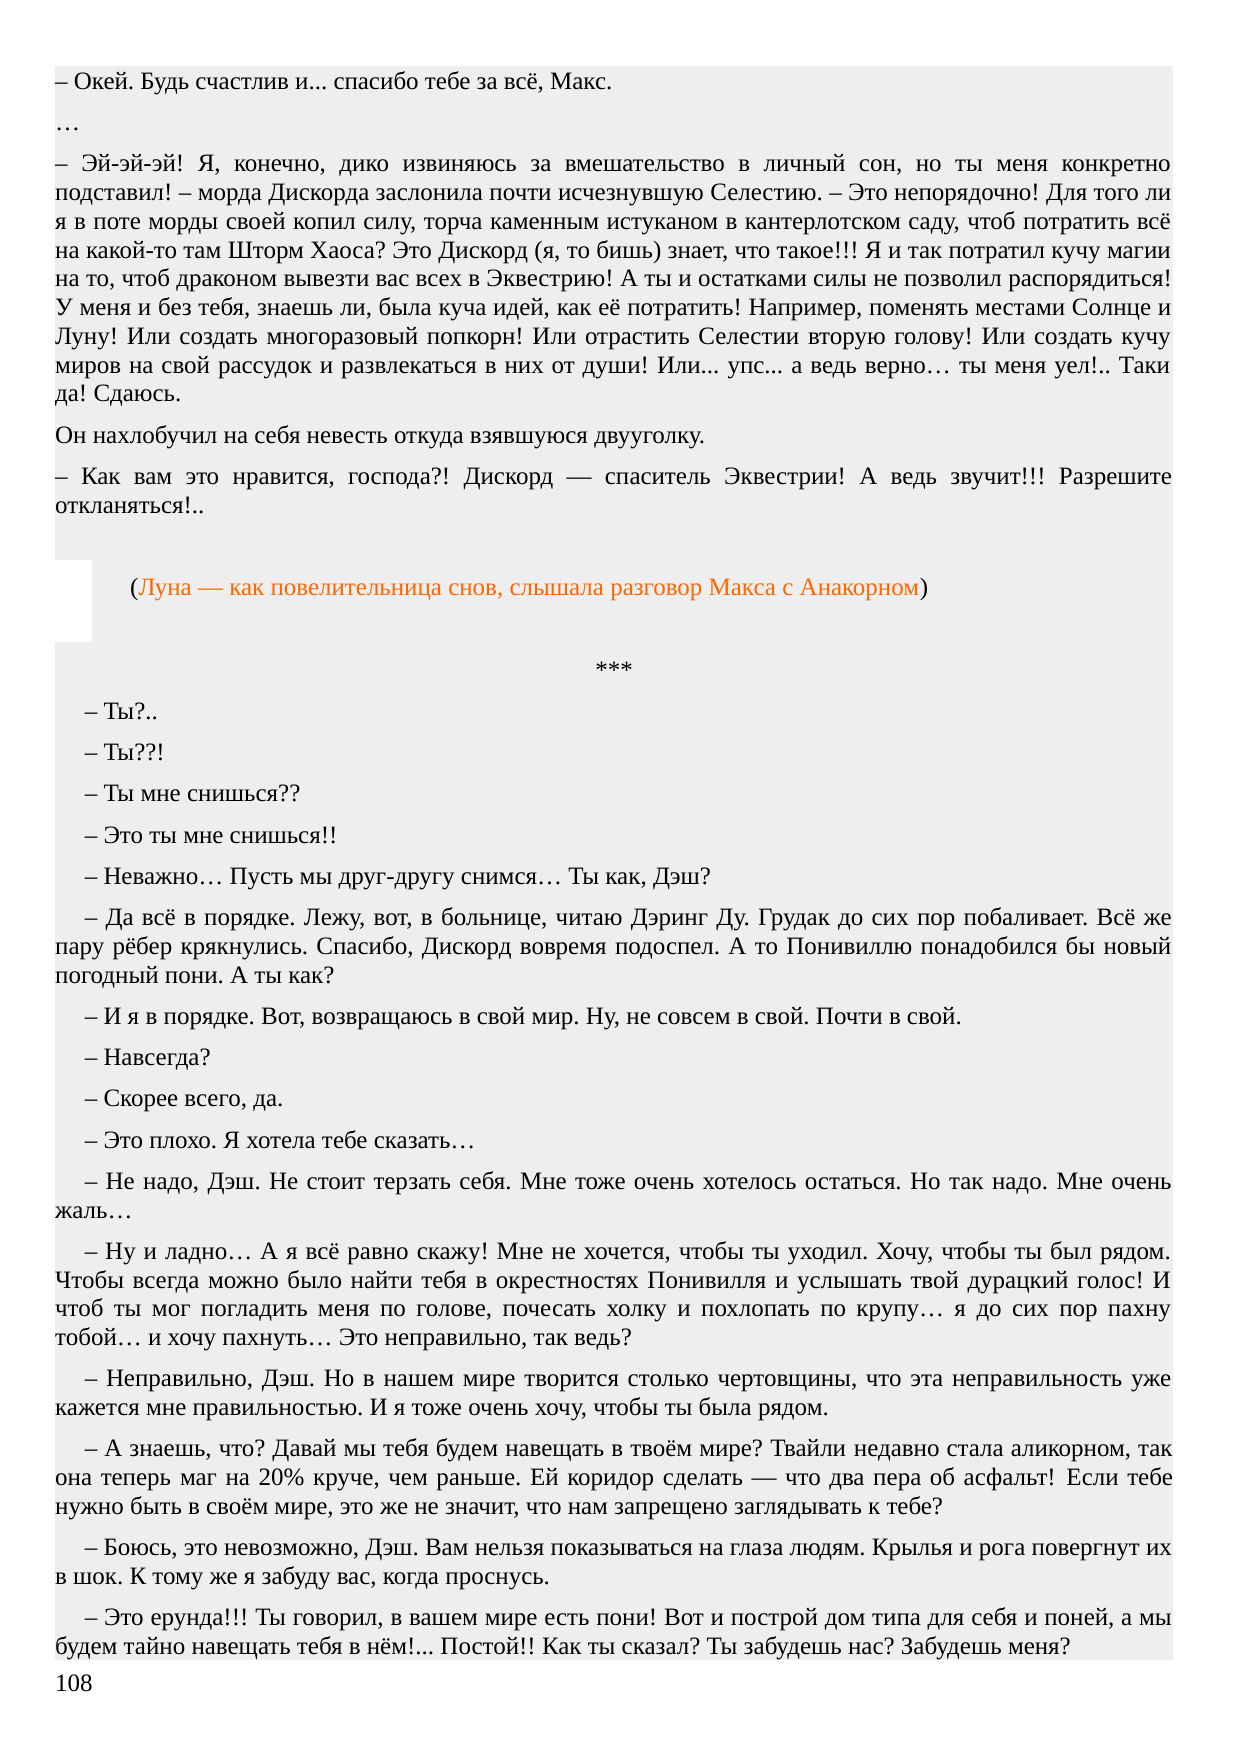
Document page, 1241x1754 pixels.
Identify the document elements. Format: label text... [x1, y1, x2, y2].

list (Луна — как повелительница снов, слышала разговор Макса с Анакорном) [92, 572, 1173, 601]
text – Не надо, Дэш. Не стоит терзать себя. Мне тоже очень хотелось остаться. Но так надо. Мне очень жаль… [55, 1166, 1173, 1223]
text – Это ерунда!!! Ты говорил, в вашем мире есть пони! Вот и построй дом типа для себя и поней, а мы будем тайно навещать тебя в нём!... Постой!! Как ты сказал? Ты забудешь нас? Забудешь меня? [55, 1602, 1173, 1660]
text – Как вам это нравится, господа?! Дискорд — спаситель Эквестрии! А ведь звучит!!! Разрешите откланяться!.. [55, 461, 1173, 518]
text – Ну и ладно… А я всё равно скажу! Мне не хочется, чтобы ты уходил. Хочу, чтобы ты был рядом. Чтобы всегда можно было найти тебя в окрестностях Понивилля и услышать твой дурацкий голос! И чтоб ты мог погладить меня по голове, почесать холку и похлопать по крупу… я до сих пор пахну тобой… и хочу пахнуть… Это неправильно, так ведь? [55, 1236, 1173, 1351]
text … [55, 107, 1173, 136]
text – Скорее всего, да. [55, 1083, 1173, 1112]
text – И я в порядке. Вот, возвращаюсь в свой мир. Ну, не совсем в свой. Почти в свой. [55, 1001, 1173, 1030]
text *** [55, 655, 1173, 683]
text – Окей. Будь счастлив и... спасибо тебе за всё, Макс. [55, 66, 1173, 95]
text Он нахлобучил на себя невесть откуда взявшуюся двууголку. [55, 420, 1173, 448]
text – Ты??! [55, 737, 1173, 766]
text – Ты?.. [55, 696, 1173, 725]
text – Да всё в порядке. Лежу, вот, в больнице, читаю Дэринг Ду. Грудак до сих пор побаливает. Всё же пару рёбер крякнулись. Спасибо, Дискорд вовремя подоспел. А то Понивиллю понадобился бы новый погодный пони. А ты как? [55, 902, 1173, 988]
text – Боюсь, это невозможно, Дэш. Вам нельзя показываться на глаза людям. Крылья и рога повергнут их в шок. К тому же я забуду вас, когда проснусь. [55, 1532, 1173, 1590]
text – А знаешь, что? Давай мы тебя будем навещать в твоём мире? Твайли недавно стала аликорном, так она теперь маг на 20% круче, чем раньше. Ей коридор сделать — что два пера об асфальт! Если тебе нужно быть в своём мире, это же не значит, что нам запрещено заглядывать к тебе? [55, 1433, 1173, 1520]
text – Неважно… Пусть мы друг-другу снимся… Ты как, Дэш? [55, 861, 1173, 890]
text – Навсегда? [55, 1042, 1173, 1071]
text – Ты мне снишься?? [55, 778, 1173, 807]
text – Эй-эй-эй! Я, конечно, дико извиняюсь за вмешательство в личный сон, но ты меня конкретно подставил! – морда Дискорда заслонила почти исчезнувшую Селестию. – Это непорядочно! Для того ли я в поте морды своей копил силу, торча каменным истуканом в кантерлотском саду, чтоб потратить всё на какой-то там Шторм Хаоса? Это Дискорд (я, то бишь) знает, что такое!!! Я и так потратил кучу магии на то, чтоб драконом вывезти вас всех в Эквестрию! А ты и остатками силы не позволил распорядиться! У меня и без тебя, знаешь ли, была куча идей, как её потратить! Например, поменять местами Солнце и Луну! Или создать многоразовый попкорн! Или отрастить Селестии вторую голову! Или создать кучу миров на свой рассудок и развлекаться в них от души! Или... упс... а ведь верно… ты меня уел!.. Таки да! Сдаюсь. [55, 148, 1173, 407]
text – Неправильно, Дэш. Но в нашем мире творится столько чертовщины, что эта неправильность уже кажется мне правильностью. И я тоже очень хочу, чтобы ты была рядом. [55, 1363, 1173, 1421]
text – Это плохо. Я хотела тебе сказать… [55, 1125, 1173, 1153]
text – Это ты мне снишься!! [55, 820, 1173, 848]
